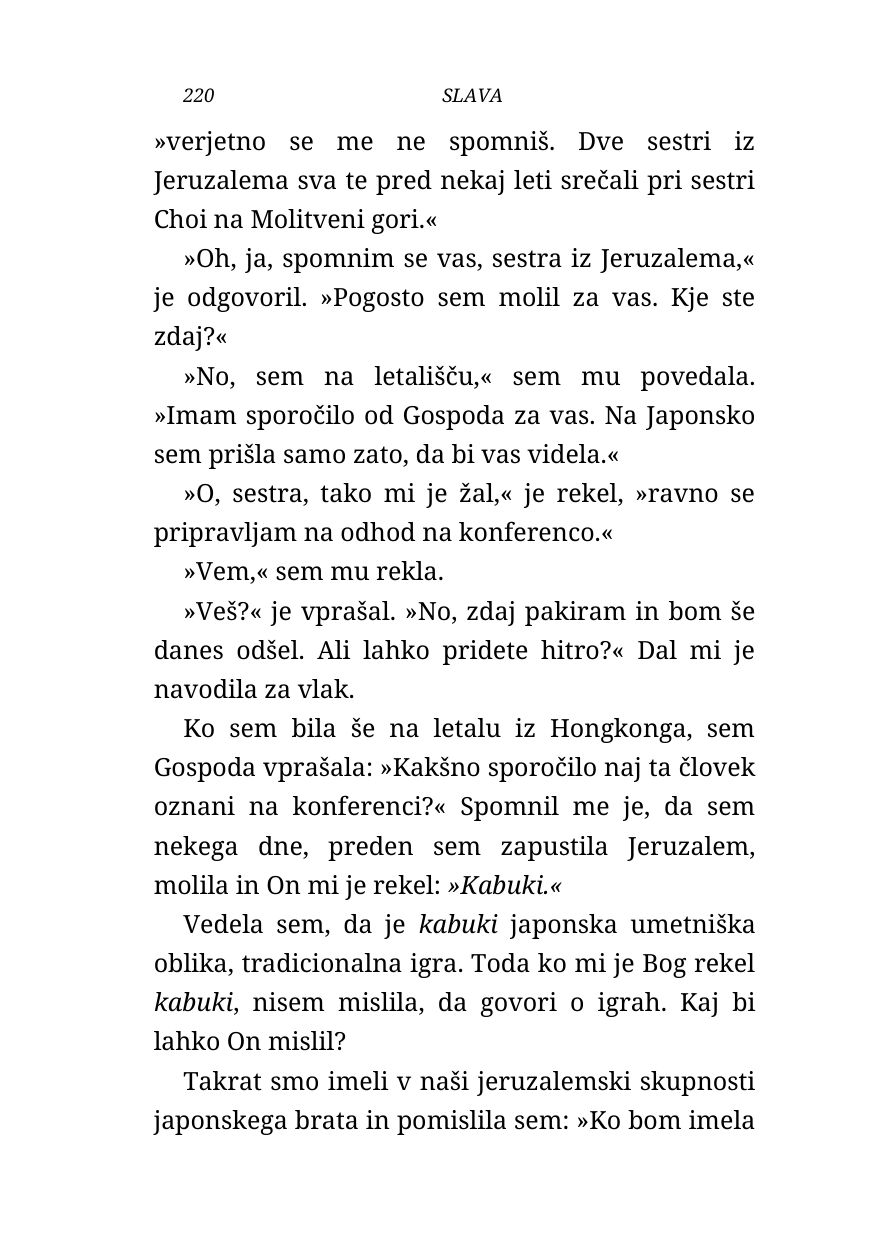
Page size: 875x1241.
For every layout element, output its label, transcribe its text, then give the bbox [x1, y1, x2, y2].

text »verjetno se me ne spomniš. Dve sestri iz Jeruzalema sva te pred nekaj leti srečali pri sestri Choi na Molitveni gori.« [153, 123, 756, 236]
text Takrat smo imeli v naši jeruzalemski skupnosti japonskega brata in pomislila sem: »Ko bom imela [153, 1063, 756, 1136]
text Vedela sem, da je kabuki japonska umetniška oblika, tradicionalna igra. Toda ko mi je Bog rekel kabuki, nisem mislila, da govori o igrah. Kaj bi lahko On mislil? [153, 907, 756, 1058]
text »Oh, ja, spomnim se vas, sestra iz Jeruzalema,« je odgovoril. »Pogosto sem molil za vas. Kje ste zdaj?« [153, 241, 756, 353]
text »No, sem na letališču,« sem mu povedala. »Imam sporočilo od Gospoda za vas. Na Japonsko sem prišla samo zato, da bi vas videla.« [153, 358, 756, 471]
text »Vem,« sem mu rekla. [153, 554, 756, 588]
text »O, sestra, tako mi je žal,« je rekel, »ravno se pripravljam na odhod na konferenco.« [153, 476, 756, 549]
text Ko sem bila še na letalu iz Hongkonga, sem Gospoda vprašala: »Kakšno sporočilo naj ta človek oznani na konferenci?« Spomnil me je, da sem nekega dne, preden sem zapustila Jeruzalem, molila in On mi je rekel: »Kabuki.« [153, 711, 756, 901]
text »Veš?« je vprašal. »No, zdaj pakiram in bom še danes odšel. Ali lahko pridete hitro?« Dal mi je navodila za vlak. [153, 593, 756, 706]
